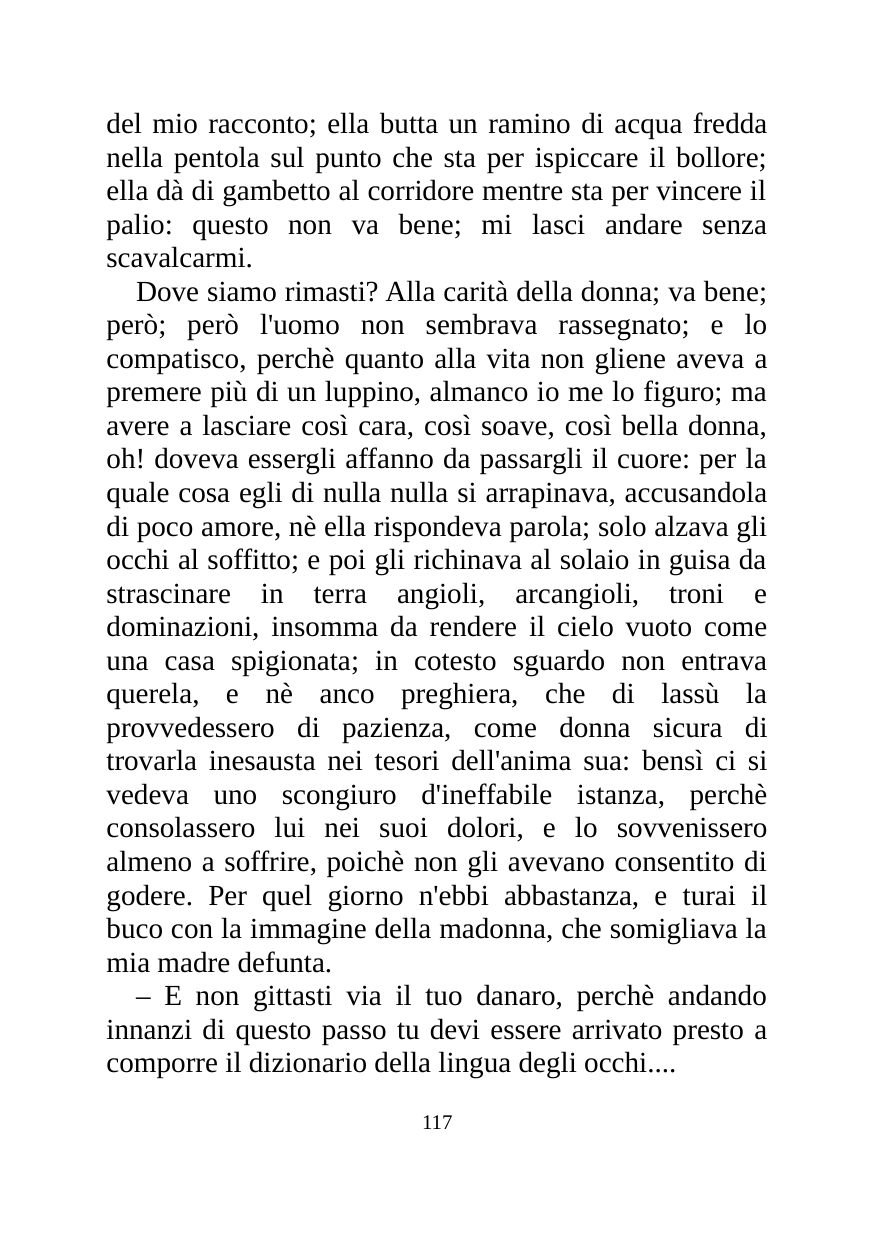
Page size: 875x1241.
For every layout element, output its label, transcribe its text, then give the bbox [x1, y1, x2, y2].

text – E non gittasti via il tuo danaro, perchè andando innanzi di questo passo tu devi essere arrivato presto a comporre il dizionario della lingua degli occhi.... [106, 978, 768, 1079]
text Dove siamo rimasti? Alla carità della donna; va bene; però; però l'uomo non sembrava rassegnato; e lo compatisco, perchè quanto alla vita non gliene aveva a premere più di un luppino, almanco io me lo figuro; ma avere a lasciare così cara, così soave, così bella donna, oh! doveva essergli affanno da passargli il cuore: per la quale cosa egli di nulla nulla si arrapinava, accusandola di poco amore, nè ella rispondeva parola; solo alzava gli occhi al soffitto; e poi gli richinava al solaio in guisa da strascinare in terra angioli, arcangioli, troni e dominazioni, insomma da rendere il cielo vuoto come una casa spigionata; in cotesto sguardo non entrava querela, e nè anco preghiera, che di lassù la provvedessero di pazienza, come donna sicura di trovarla inesausta nei tesori dell'anima sua: bensì ci si vedeva uno scongiuro d'ineffabile istanza, perchè consolassero lui nei suoi dolori, e lo sovvenissero almeno a soffrire, poichè non gli avevano consentito di godere. Per quel giorno n'ebbi abbastanza, e turai il buco con la immagine della madonna, che somigliava la mia madre defunta. [106, 274, 768, 978]
text del mio racconto; ella butta un ramino di acqua fredda nella pentola sul punto che sta per ispiccare il bollore; ella dà di gambetto al corridore mentre sta per vincere il palio: questo non va bene; mi lasci andare senza scavalcarmi. [106, 106, 768, 274]
